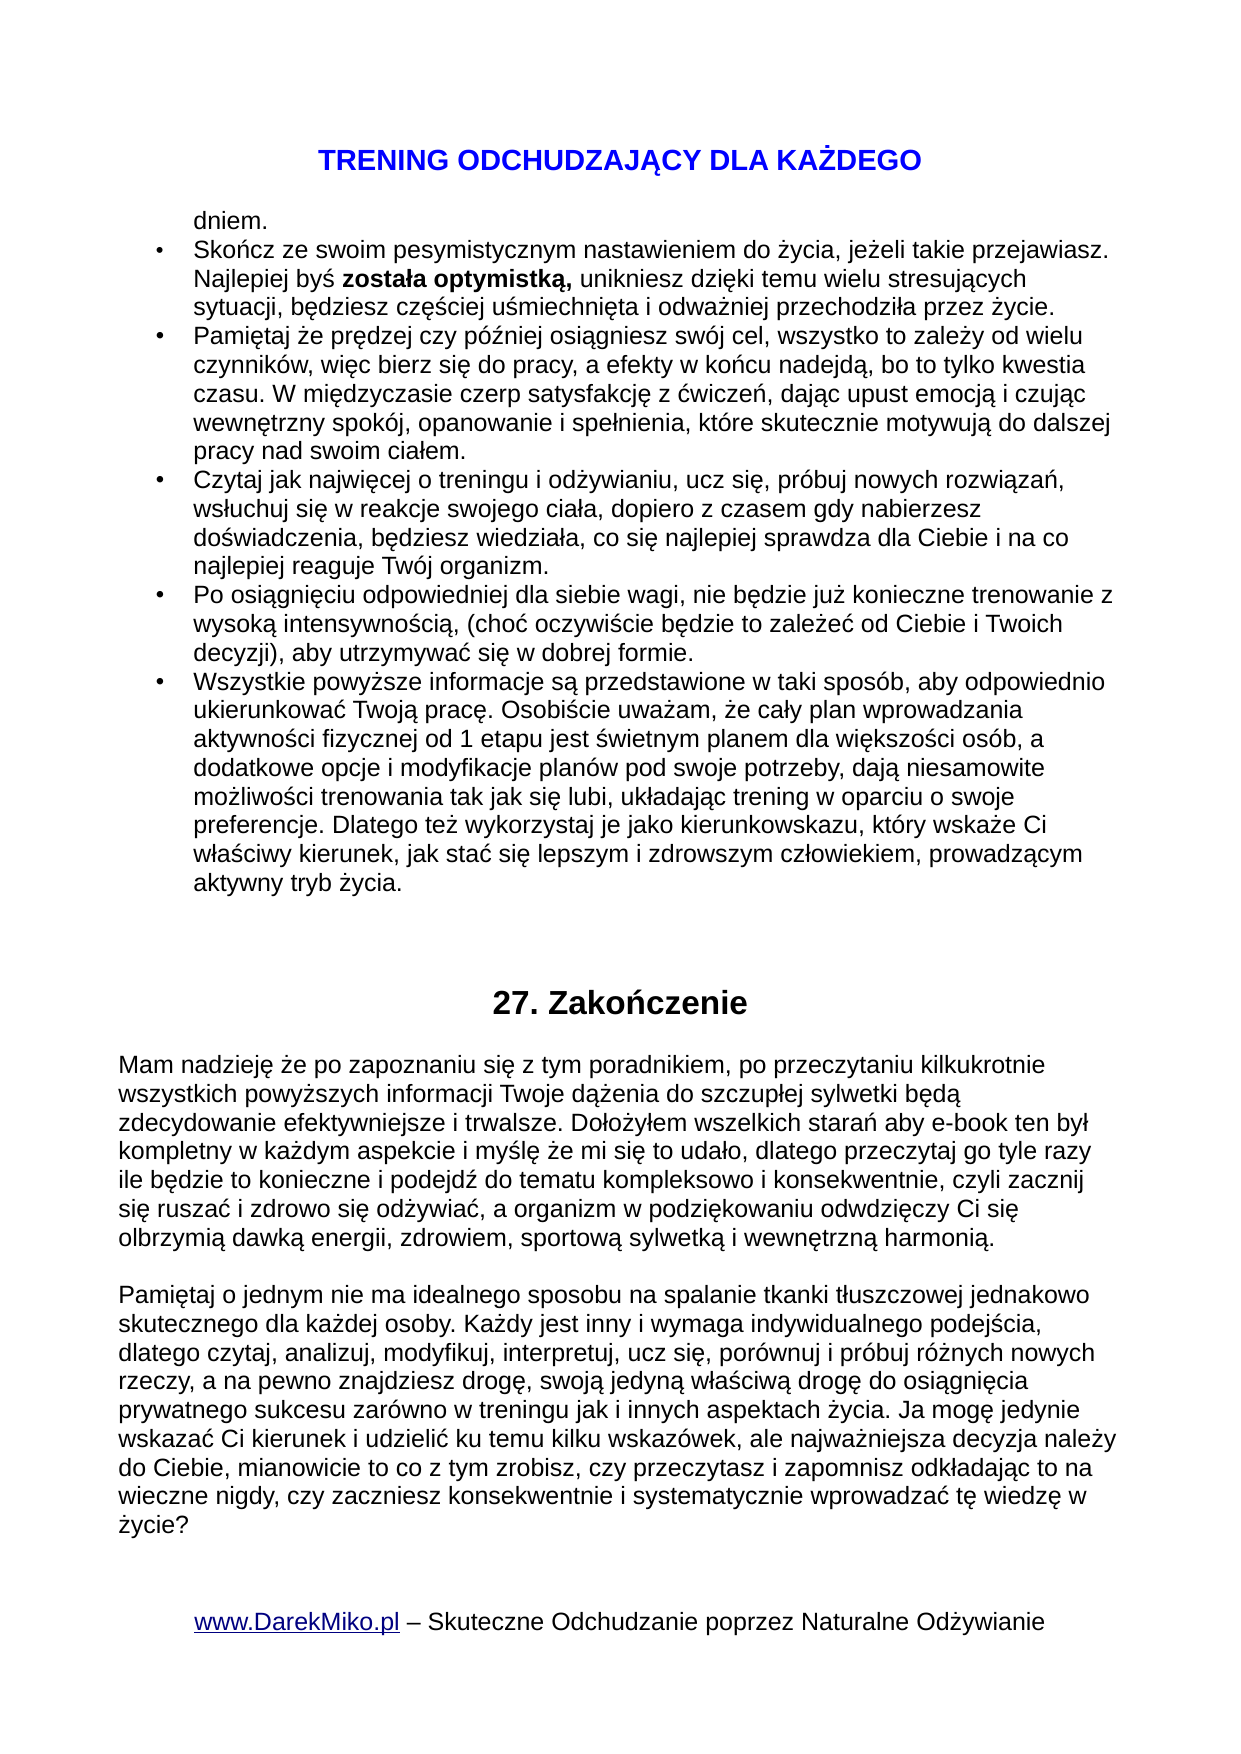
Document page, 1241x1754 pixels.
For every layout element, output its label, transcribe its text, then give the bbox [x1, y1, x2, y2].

text Mam nadzieję że po zapoznaniu się z tym poradnikiem, po przeczytaniu kilkukrotnie wszystkich powyższych informacji Twoje dążenia do szczupłej sylwetki będą zdecydowanie efektywniejsze i trwalsze. Dołożyłem wszelkich starań aby e-book ten był kompletny w każdym aspekcie i myślę że mi się to udało, dlatego przeczytaj go tyle razy ile będzie to konieczne i podejdź do tematu kompleksowo i konsekwentnie, czyli zacznij się ruszać i zdrowo się odżywiać, a organizm w podziękowaniu odwdzięczy Ci się olbrzymią dawką energii, zdrowiem, sportową sylwetką i wewnętrzną harmonią. [118, 1050, 1122, 1251]
list dniem. [156, 206, 1122, 235]
list Wszystkie powyższe informacje są przedstawione w taki sposób, aby odpowiednio ukierunkować Twoją pracę. Osobiście uważam, że cały plan wprowadzania aktywności fizycznej od 1 etapu jest świetnym planem dla większości osób, a dodatkowe opcje i modyfikacje planów pod swoje potrzeby, dają niesamowite możliwości trenowania tak jak się lubi, układając trening w oparciu o swoje preferencje. Dlatego też wykorzystaj je jako kierunkowskazu, który wskaże Ci właściwy kierunek, jak stać się lepszym i zdrowszym człowiekiem, prowadzącym aktywny tryb życia. [156, 666, 1122, 897]
text 27. Zakończenie [118, 983, 1122, 1021]
list Po osiągnięciu odpowiedniej dla siebie wagi, nie będzie już konieczne trenowanie z wysoką intensywnością, (choć oczywiście będzie to zależeć od Ciebie i Twoich decyzji), aby utrzymywać się w dobrej formie. [156, 580, 1122, 666]
list Skończ ze swoim pesymistycznym nastawieniem do życia, jeżeli takie przejawiasz. Najlepiej byś została optymistką, unikniesz dzięki temu wielu stresujących sytuacji, będziesz częściej uśmiechnięta i odważniej przechodziła przez życie. [156, 235, 1122, 321]
text Pamiętaj o jednym nie ma idealnego sposobu na spalanie tkanki tłuszczowej jednakowo skutecznego dla każdej osoby. Każdy jest inny i wymaga indywidualnego podejścia, dlatego czytaj, analizuj, modyfikuj, interpretuj, ucz się, porównuj i próbuj różnych nowych rzeczy, a na pewno znajdziesz drogę, swoją jedyną właściwą drogę do osiągnięcia prywatnego sukcesu zarówno w treningu jak i innych aspektach życia. Ja mogę jedynie wskazać Ci kierunek i udzielić ku temu kilku wskazówek, ale najważniejsza decyzja należy do Ciebie, mianowicie to co z tym zrobisz, czy przeczytasz i zapomnisz odkładając to na wieczne nigdy, czy zaczniesz konsekwentnie i systematycznie wprowadzać tę wiedzę w życie? [118, 1280, 1122, 1539]
list Pamiętaj że prędzej czy później osiągniesz swój cel, wszystko to zależy od wielu czynników, więc bierz się do pracy, a efekty w końcu nadejdą, bo to tylko kwestia czasu. W międzyczasie czerp satysfakcję z ćwiczeń, dając upust emocją i czując wewnętrzny spokój, opanowanie i spełnienia, które skutecznie motywują do dalszej pracy nad swoim ciałem. [156, 321, 1122, 465]
list Czytaj jak najwięcej o treningu i odżywianiu, ucz się, próbuj nowych rozwiązań, wsłuchuj się w reakcje swojego ciała, dopiero z czasem gdy nabierzesz doświadczenia, będziesz wiedziała, co się najlepiej sprawdza dla Ciebie i na co najlepiej reaguje Twój organizm. [156, 465, 1122, 580]
